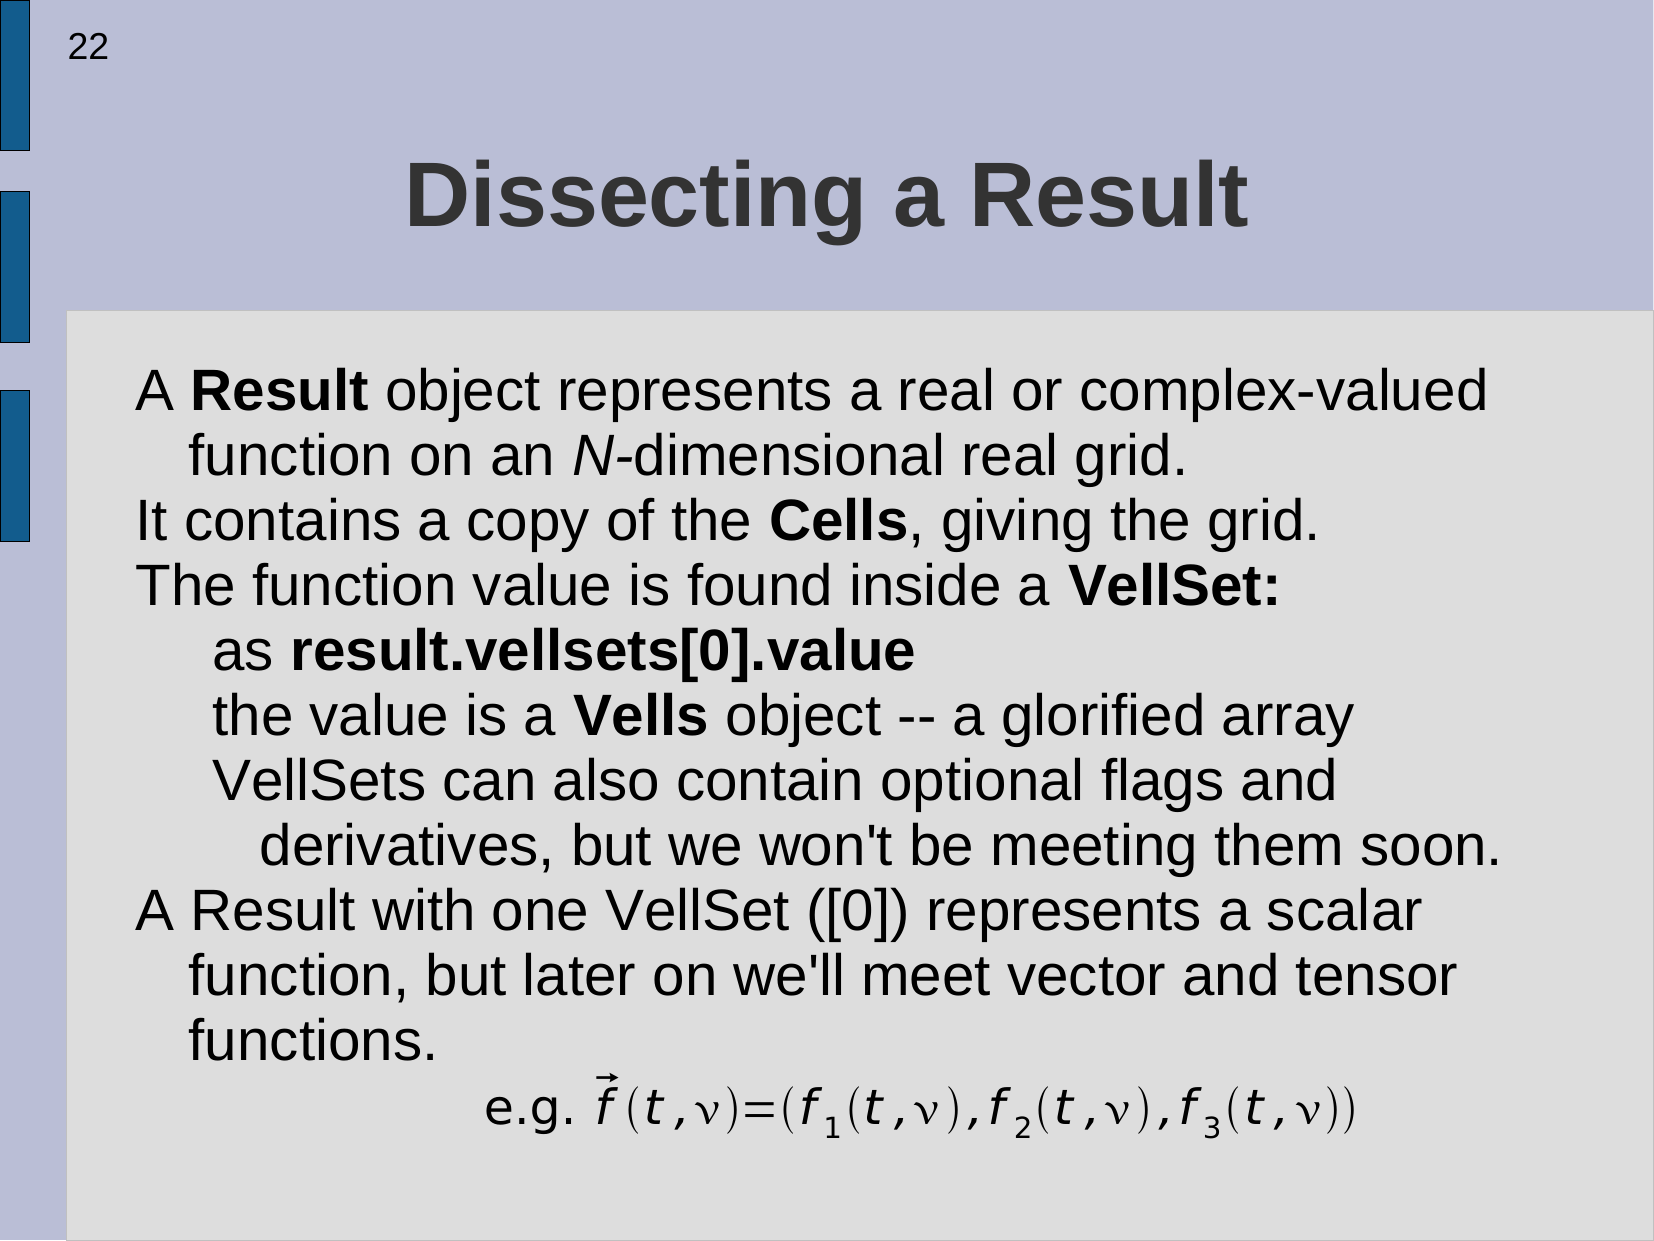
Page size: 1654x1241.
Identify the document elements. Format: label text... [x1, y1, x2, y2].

text_box 5 [52, 18, 288, 92]
list A Result object represents a real or complex-valued function on an N-dimensional real grid. It contains a copy of the Cells, giving the grid. The function value is found inside a VellSet: as result.vellsets[0].value the value is a Vells object -- a glorified array VellSets can also contain optional flags and derivatives, but we won't be meeting them soon. A Result with one VellSet ([0]) represents a scalar function, but later on we'll meet vector and tensor functions. [117, 357, 1600, 1171]
title Dissecting a Result [121, 91, 1534, 299]
chart [477, 1057, 1364, 1145]
